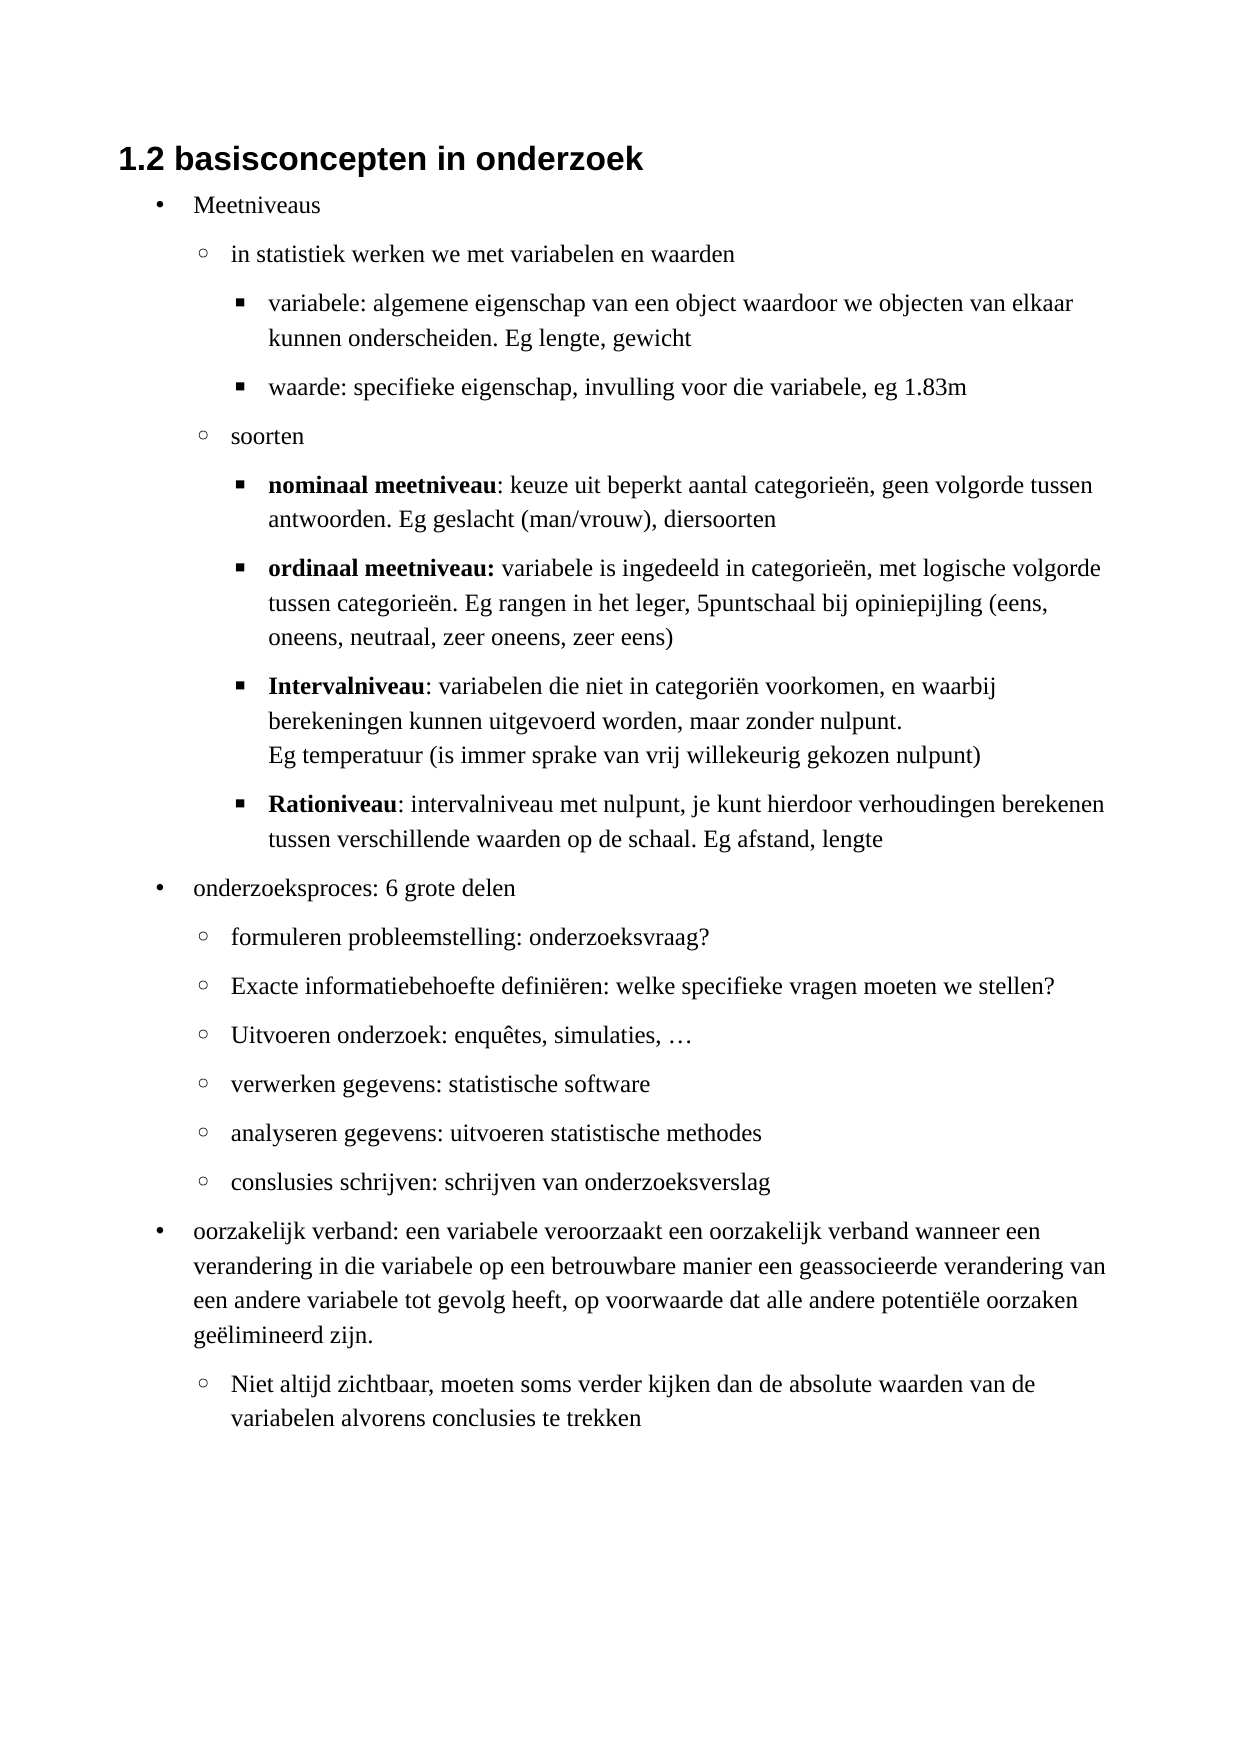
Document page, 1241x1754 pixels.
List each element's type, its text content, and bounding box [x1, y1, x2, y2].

list waarde: specifieke eigenschap, invulling voor die variabele, eg 1.83m [231, 372, 1122, 401]
list nominaal meetniveau: keuze uit beperkt aantal categorieën, geen volgorde tussen antwoorden. Eg geslacht (man/vrouw), diersoorten [231, 470, 1122, 533]
subtitle 1.2 basisconcepten in onderzoek [118, 139, 1122, 178]
list Exacte informatiebehoefte definiëren: welke specifieke vragen moeten we stellen? [193, 971, 1122, 1000]
list verwerken gegevens: statistische software [193, 1069, 1122, 1098]
list Uitvoeren onderzoek: enquêtes, simulaties, … [193, 1020, 1122, 1049]
list Rationiveau: intervalniveau met nulpunt, je kunt hierdoor verhoudingen berekenen tussen verschillende waarden op de schaal. Eg afstand, lengte [231, 789, 1122, 853]
list oorzakelijk verband: een variabele veroorzaakt een oorzakelijk verband wanneer een verandering in die variabele op een betrouwbare manier een geassocieerde verandering van een andere variabele tot gevolg heeft, op voorwaarde dat alle andere potentiële oorzaken geëlimineerd zijn. [156, 1216, 1122, 1349]
list analyseren gegevens: uitvoeren statistische methodes [193, 1118, 1122, 1147]
list conslusies schrijven: schrijven van onderzoeksverslag [193, 1167, 1122, 1196]
list ordinaal meetniveau: variabele is ingedeeld in categorieën, met logische volgorde tussen categorieën. Eg rangen in het leger, 5puntschaal bij opiniepijling (eens, oneens, neutraal, zeer oneens, zeer eens) [231, 553, 1122, 651]
list onderzoeksproces: 6 grote delen [156, 873, 1122, 902]
list Niet altijd zichtbaar, moeten soms verder kijken dan de absolute waarden van de variabelen alvorens conclusies te trekken [193, 1369, 1122, 1432]
list in statistiek werken we met variabelen en waarden [193, 239, 1122, 268]
list variabele: algemene eigenschap van een object waardoor we objecten van elkaar kunnen onderscheiden. Eg lengte, gewicht [231, 288, 1122, 351]
list formuleren probleemstelling: onderzoeksvraag? [193, 922, 1122, 951]
list soorten [193, 421, 1122, 449]
list Meetniveaus [156, 190, 1122, 219]
list Intervalniveau: variabelen die niet in categoriën voorkomen, en waarbij berekeningen kunnen uitgevoerd worden, maar zonder nulpunt. Eg temperatuur (is immer sprake van vrij willekeurig gekozen nulpunt) [231, 671, 1122, 769]
